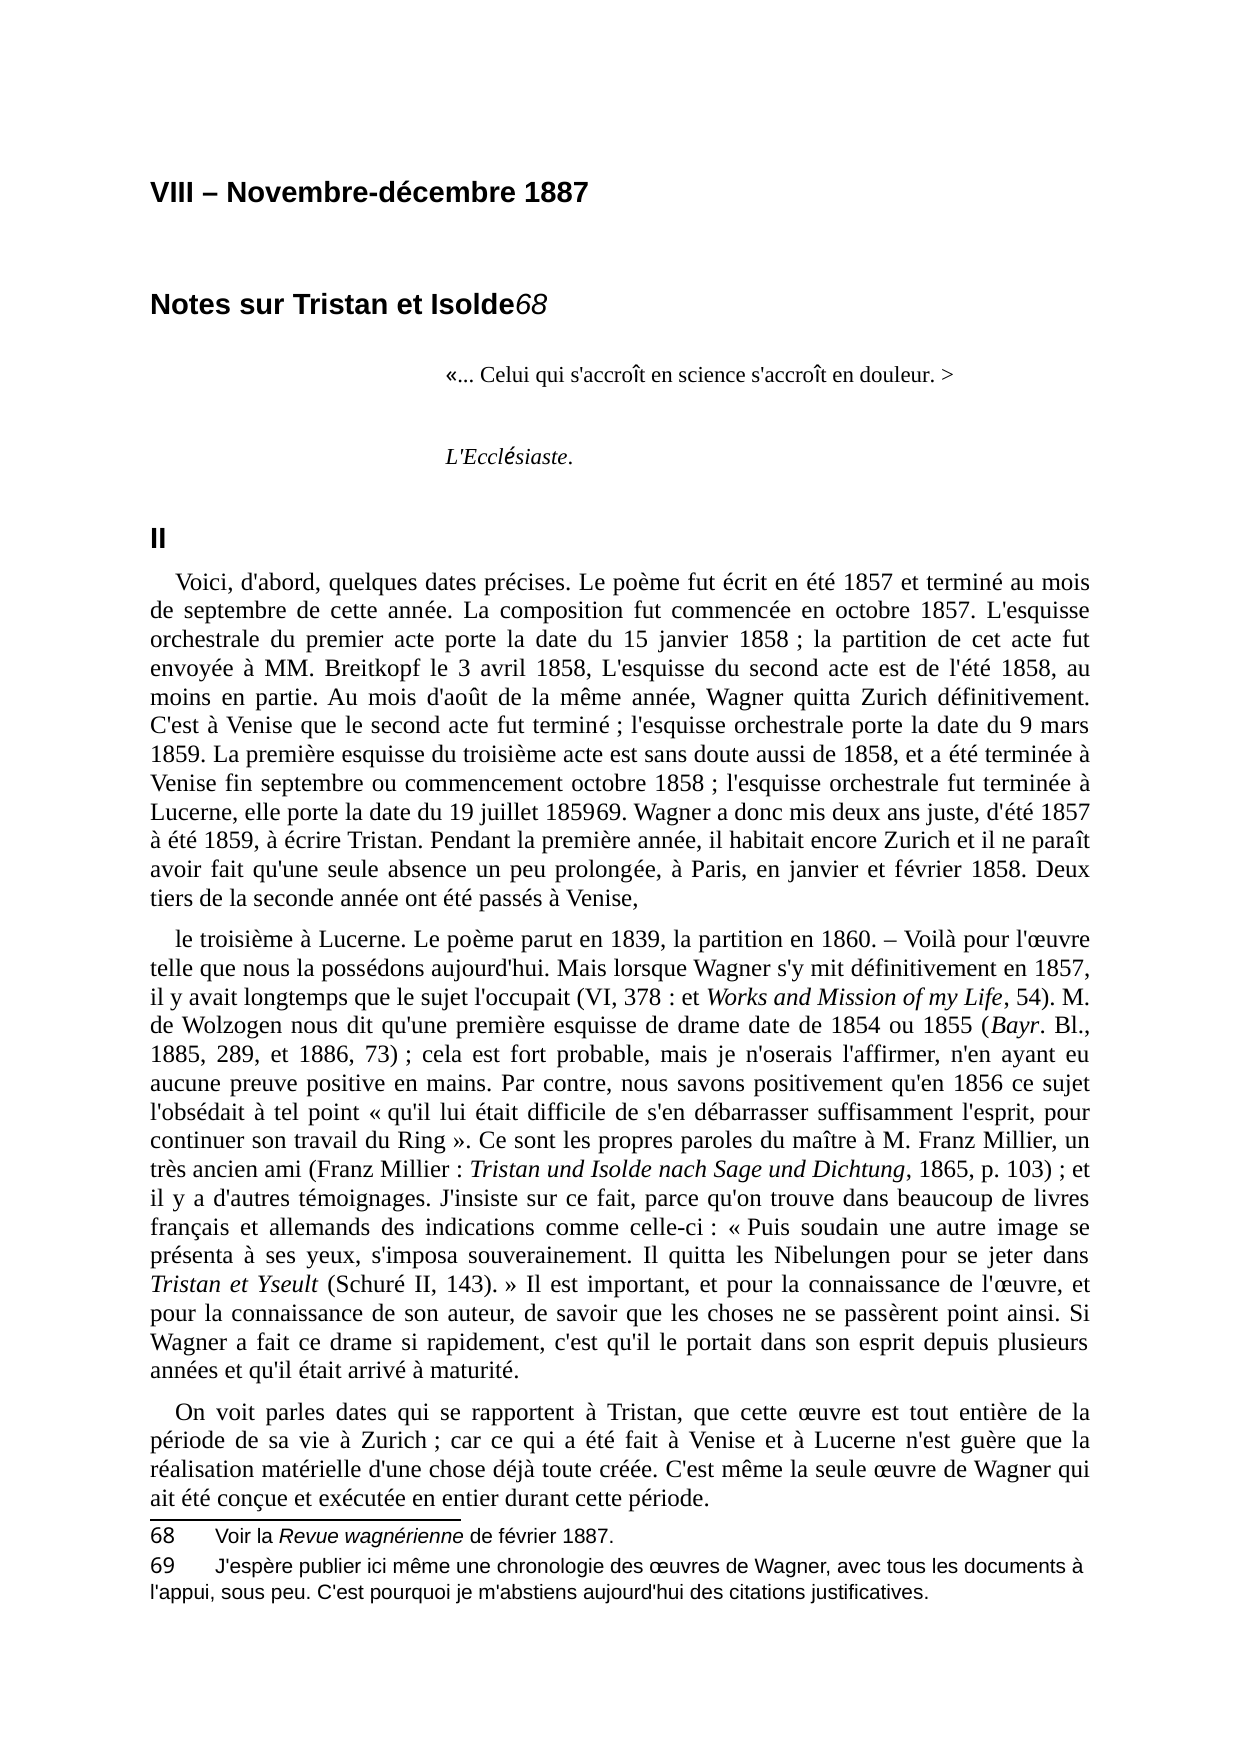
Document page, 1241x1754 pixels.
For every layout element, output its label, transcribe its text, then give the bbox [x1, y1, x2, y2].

text J'espère publier ici même une chronologie des œuvres de Wagner, avec tous les documents à l'appui, sous peu. C'est pourquoi je m'abstiens aujourd'hui des citations justificatives. [150, 1550, 1090, 1604]
subtitle VIII – Novembre-décembre 1887 [150, 175, 1090, 208]
subtitle Notes sur Tristan et Isolde [150, 287, 1090, 321]
text L'Ecclésiaste. [445, 439, 1090, 471]
text On voit parles dates qui se rapportent à Tristan, que cette œuvre est tout entière de la période de sa vie à Zurich ; car ce qui a été fait à Venise et à Lucerne n'est guère que la réalisation matérielle d'une chose déjà toute créée. C'est même la seule œuvre de Wagner qui ait été conçue et exécutée en entier durant cette période. [150, 1397, 1090, 1512]
text Voici, d'abord, quelques dates précises. Le poème fut écrit en été 1857 et terminé au mois de septembre de cette année. La composition fut commencée en octobre 1857. L'esquisse orchestrale du premier acte porte la date du 15 janvier 1858 ; la partition de cet acte fut envoyée à MM. Breitkopf le 3 avril 1858, L'esquisse du second acte est de l'été 1858, au moins en partie. Au mois d'août de la même année, Wagner quitta Zurich définitivement. C'est à Venise que le second acte fut terminé ; l'esquisse orchestrale porte la date du 9 mars 1859. La première esquisse du troisième acte est sans doute aussi de 1858, et a été terminée à Venise fin septembre ou commencement octobre 1858 ; l'esquisse orchestrale fut terminée à Lucerne, elle porte la date du 19 juillet 1859. Wagner a donc mis deux ans juste, d'été 1857 à été 1859, à écrire Tristan. Pendant la première année, il habitait encore Zurich et il ne paraît avoir fait qu'une seule absence un peu prolongée, à Paris, en janvier et février 1858. Deux tiers de la seconde année ont été passés à Venise, [150, 567, 1090, 912]
text «... Celui qui s'accroît en science s'accroît en douleur. > [445, 358, 1090, 389]
text Voir la Revue wagnérienne de février 1887. [150, 1520, 1090, 1550]
text le troisième à Lucerne. Le poème parut en 1839, la partition en 1860. – Voilà pour l'œuvre telle que nous la possédons aujourd'hui. Mais lorsque Wagner s'y mit définitivement en 1857, il y avait longtemps que le sujet l'occupait (VI, 378 : et Works and Mission of my Life, 54). M. de Wolzogen nous dit qu'une première esquisse de drame date de 1854 ou 1855 (Bayr. Bl., 1885, 289, et 1886, 73) ; cela est fort probable, mais je n'oserais l'affirmer, n'en ayant eu aucune preuve positive en mains. Par contre, nous savons positivement qu'en 1856 ce sujet l'obsédait à tel point « qu'il lui était difficile de s'en débarrasser suffisamment l'esprit, pour continuer son travail du Ring ». Ce sont les propres paroles du maître à M. Franz Millier, un très ancien ami (Franz Millier : Tristan und Isolde nach Sage und Dichtung, 1865, p. 103) ; et il y a d'autres témoignages. J'insiste sur ce fait, parce qu'on trouve dans beaucoup de livres français et allemands des indications comme celle-ci : « Puis soudain une autre image se présenta à ses yeux, s'imposa souverainement. Il quitta les Nibelungen pour se jeter dans Tristan et Yseult (Schuré II, 143). » Il est important, et pour la connaissance de l'œuvre, et pour la connaissance de son auteur, de savoir que les choses ne se passèrent point ainsi. Si Wagner a fait ce drame si rapidement, c'est qu'il le portait dans son esprit depuis plusieurs années et qu'il était arrivé à maturité. [150, 924, 1090, 1384]
subtitle II [150, 521, 1090, 554]
